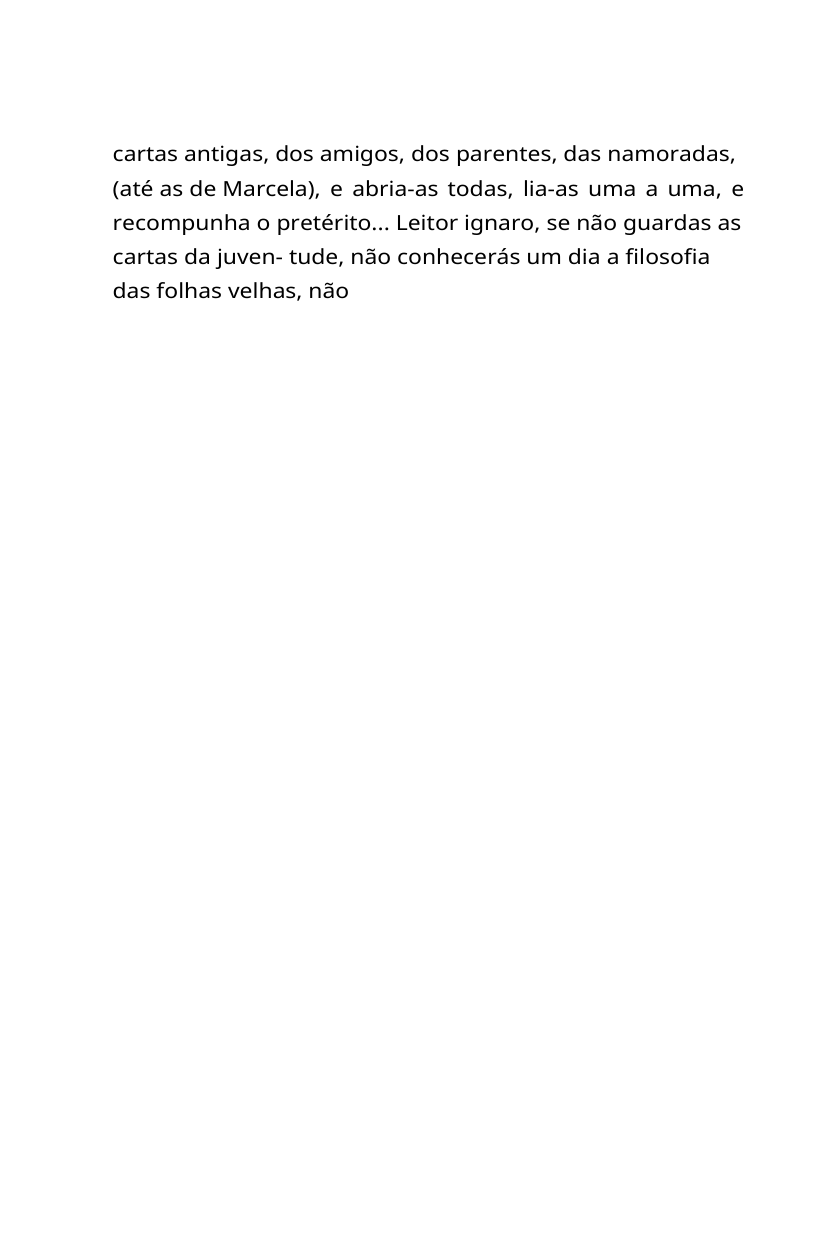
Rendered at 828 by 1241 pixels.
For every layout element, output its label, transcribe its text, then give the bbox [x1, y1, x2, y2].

text cartas antigas, dos amigos, dos parentes, das namoradas, (até as de Marcela), e abria-as todas, lia-as uma a uma, e recompunha o pretérito... Leitor ignaro, se não guardas as cartas da juven- tude, não conhecerás um dia a filosofia das folhas velhas, não [112, 139, 745, 304]
